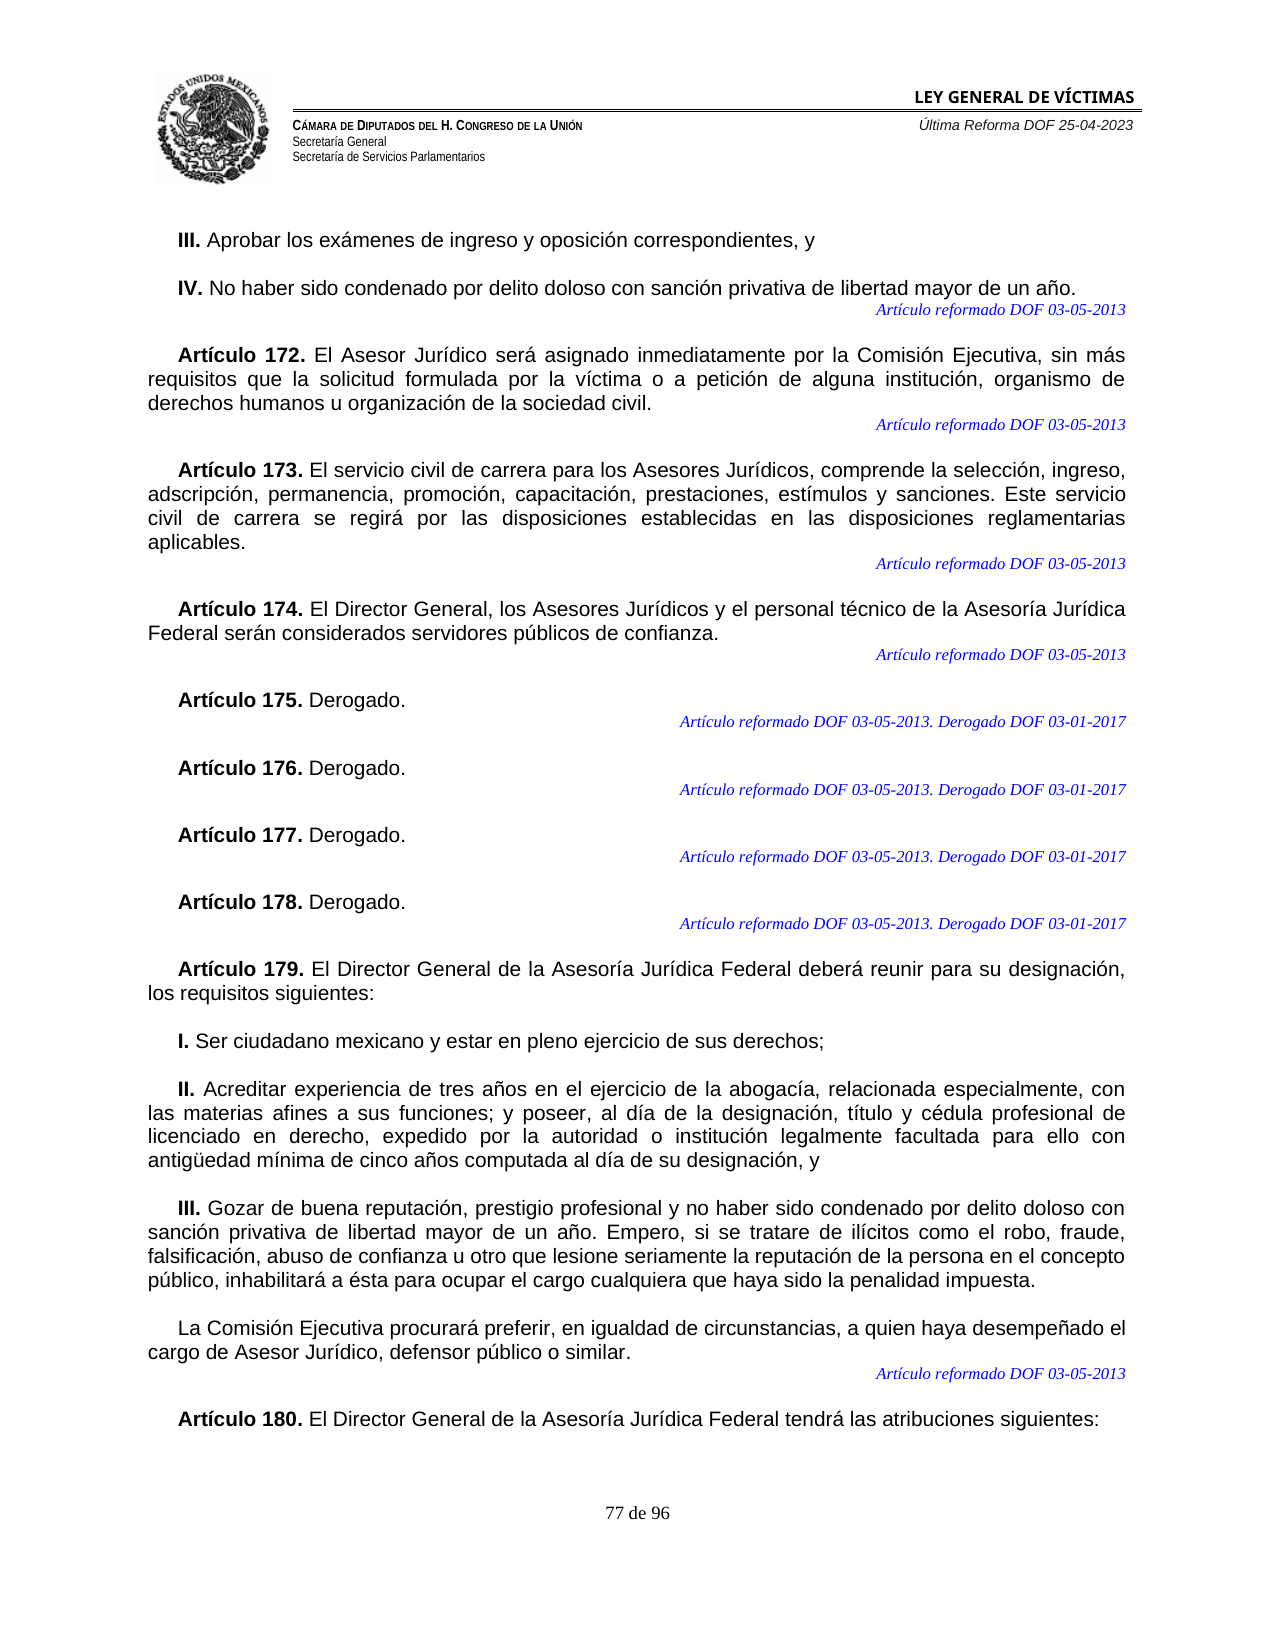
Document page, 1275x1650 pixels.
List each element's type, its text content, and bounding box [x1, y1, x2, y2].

text Artículo 173. El servicio civil de carrera para los Asesores Jurídicos, comprende la selección, ingreso, adscripción, permanencia, promoción, capacitación, prestaciones, estímulos y sanciones. Este servicio civil de carrera se regirá por las disposiciones establecidas en las disposiciones reglamentarias aplicables. [148, 458, 1127, 554]
text Artículo 178. Derogado. [148, 889, 1127, 913]
text Artículo reformado DOF 03-05-2013. Derogado DOF 03-01-2017 [148, 712, 1127, 731]
text II. Acreditar experiencia de tres años en el ejercicio de la abogacía, relacionada especialmente, con las materias afines a sus funciones; y poseer, al día de la designación, título y cédula profesional de licenciado en derecho, expedido por la autoridad o institución legalmente facultada para ello con antigüedad mínima de cinco años computada al día de su designación, y [148, 1076, 1127, 1172]
text III. Aprobar los exámenes de ingreso y oposición correspondientes, y [148, 228, 1127, 252]
text Artículo reformado DOF 03-05-2013 [148, 300, 1127, 319]
text Artículo reformado DOF 03-05-2013. Derogado DOF 03-01-2017 [148, 779, 1127, 798]
text Artículo reformado DOF 03-05-2013. Derogado DOF 03-01-2017 [148, 913, 1127, 933]
text Artículo 172. El Asesor Jurídico será asignado inmediatamente por la Comisión Ejecutiva, sin más requisitos que la solicitud formulada por la víctima o a petición de alguna institución, organismo de derechos humanos u organización de la sociedad civil. [148, 343, 1127, 415]
text Artículo reformado DOF 03-05-2013 [148, 415, 1127, 434]
text I. Ser ciudadano mexicano y estar en pleno ejercicio de sus derechos; [148, 1028, 1127, 1052]
text IV. No haber sido condenado por delito doloso con sanción privativa de libertad mayor de un año. [148, 276, 1127, 300]
text Artículo 180. El Director General de la Asesoría Jurídica Federal tendrá las atribuciones siguientes: [148, 1407, 1127, 1431]
text Artículo reformado DOF 03-05-2013. Derogado DOF 03-01-2017 [148, 846, 1127, 866]
text Artículo reformado DOF 03-05-2013 [148, 554, 1127, 573]
text La Comisión Ejecutiva procurará preferir, en igualdad de circunstancias, a quien haya desempeñado el cargo de Asesor Jurídico, defensor público o similar. [148, 1316, 1127, 1364]
text Artículo 177. Derogado. [148, 822, 1127, 846]
text Artículo reformado DOF 03-05-2013 [148, 1364, 1127, 1383]
text Artículo reformado DOF 03-05-2013 [148, 645, 1127, 664]
text Artículo 175. Derogado. [148, 688, 1127, 712]
text Artículo 179. El Director General de la Asesoría Jurídica Federal deberá reunir para su designación, los requisitos siguientes: [148, 957, 1127, 1004]
text III. Gozar de buena reputación, prestigio profesional y no haber sido condenado por delito doloso con sanción privativa de libertad mayor de un año. Empero, si se tratare de ilícitos como el robo, fraude, falsificación, abuso de confianza u otro que lesione seriamente la reputación de la persona en el concepto público, inhabilitará a ésta para ocupar el cargo cualquiera que haya sido la penalidad impuesta. [148, 1196, 1127, 1292]
text Artículo 174. El Director General, los Asesores Jurídicos y el personal técnico de la Asesoría Jurídica Federal serán considerados servidores públicos de confianza. [148, 597, 1127, 645]
text Artículo 176. Derogado. [148, 755, 1127, 779]
